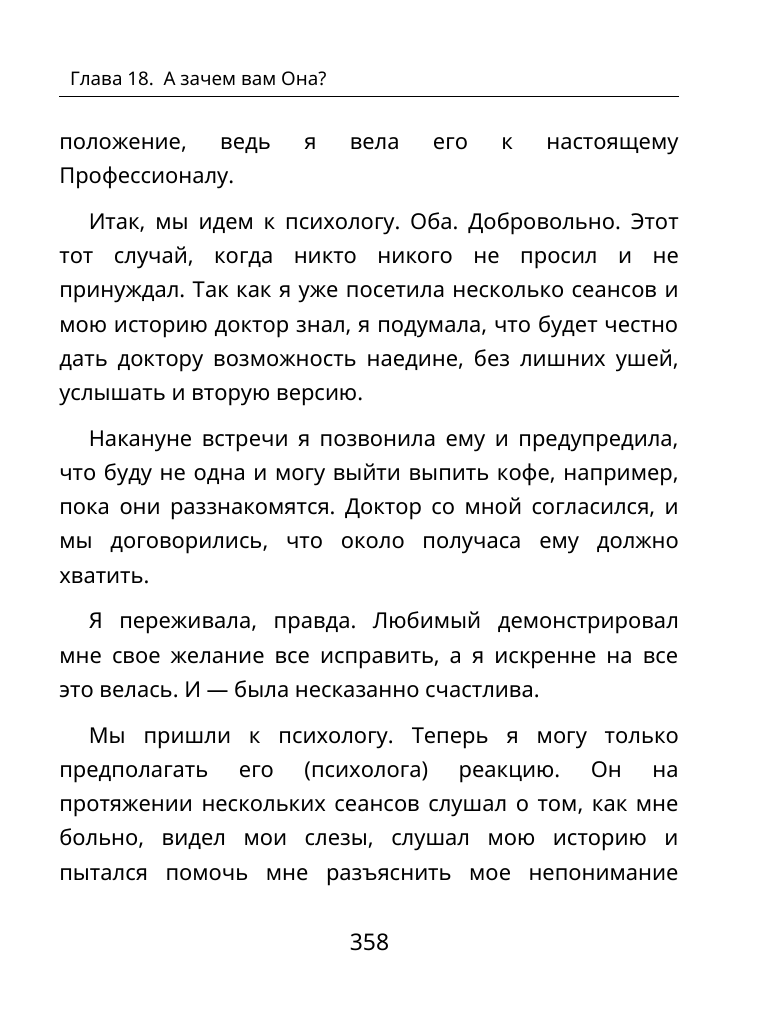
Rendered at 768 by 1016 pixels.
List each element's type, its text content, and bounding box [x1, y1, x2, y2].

text Накануне встречи я позвонила ему и предупредила, что буду не одна и могу выйти выпить кофе, например, пока они раззнакомятся. Доктор со мной согласился, и мы договорились, что около получаса ему должно хватить. [59, 423, 679, 589]
text Я переживала, правда. Любимый демонстрировал мне свое желание все исправить, а я искренне на все это велась. И — была несказанно счастлива. [59, 606, 679, 704]
text положение, ведь я вела его к настоящему Профессионалу. [59, 126, 679, 190]
text Мы пришли к психологу. Теперь я могу только предполагать его (психолога) реакцию. Он на протяжении нескольких сеансов слушал о том, как мне больно, видел мои слезы, слушал мою историю и пытался помочь мне разъяснить мое непонимание [59, 720, 679, 886]
text Итак, мы идем к психологу. Оба. Добровольно. Этот тот случай, когда никто никого не просил и не принуждал. Так как я уже посетила несколько сеансов и мою историю доктор знал, я подумала, что будет честно дать доктору возможность наедине, без лишних ушей, услышать и вторую версию. [59, 206, 679, 407]
